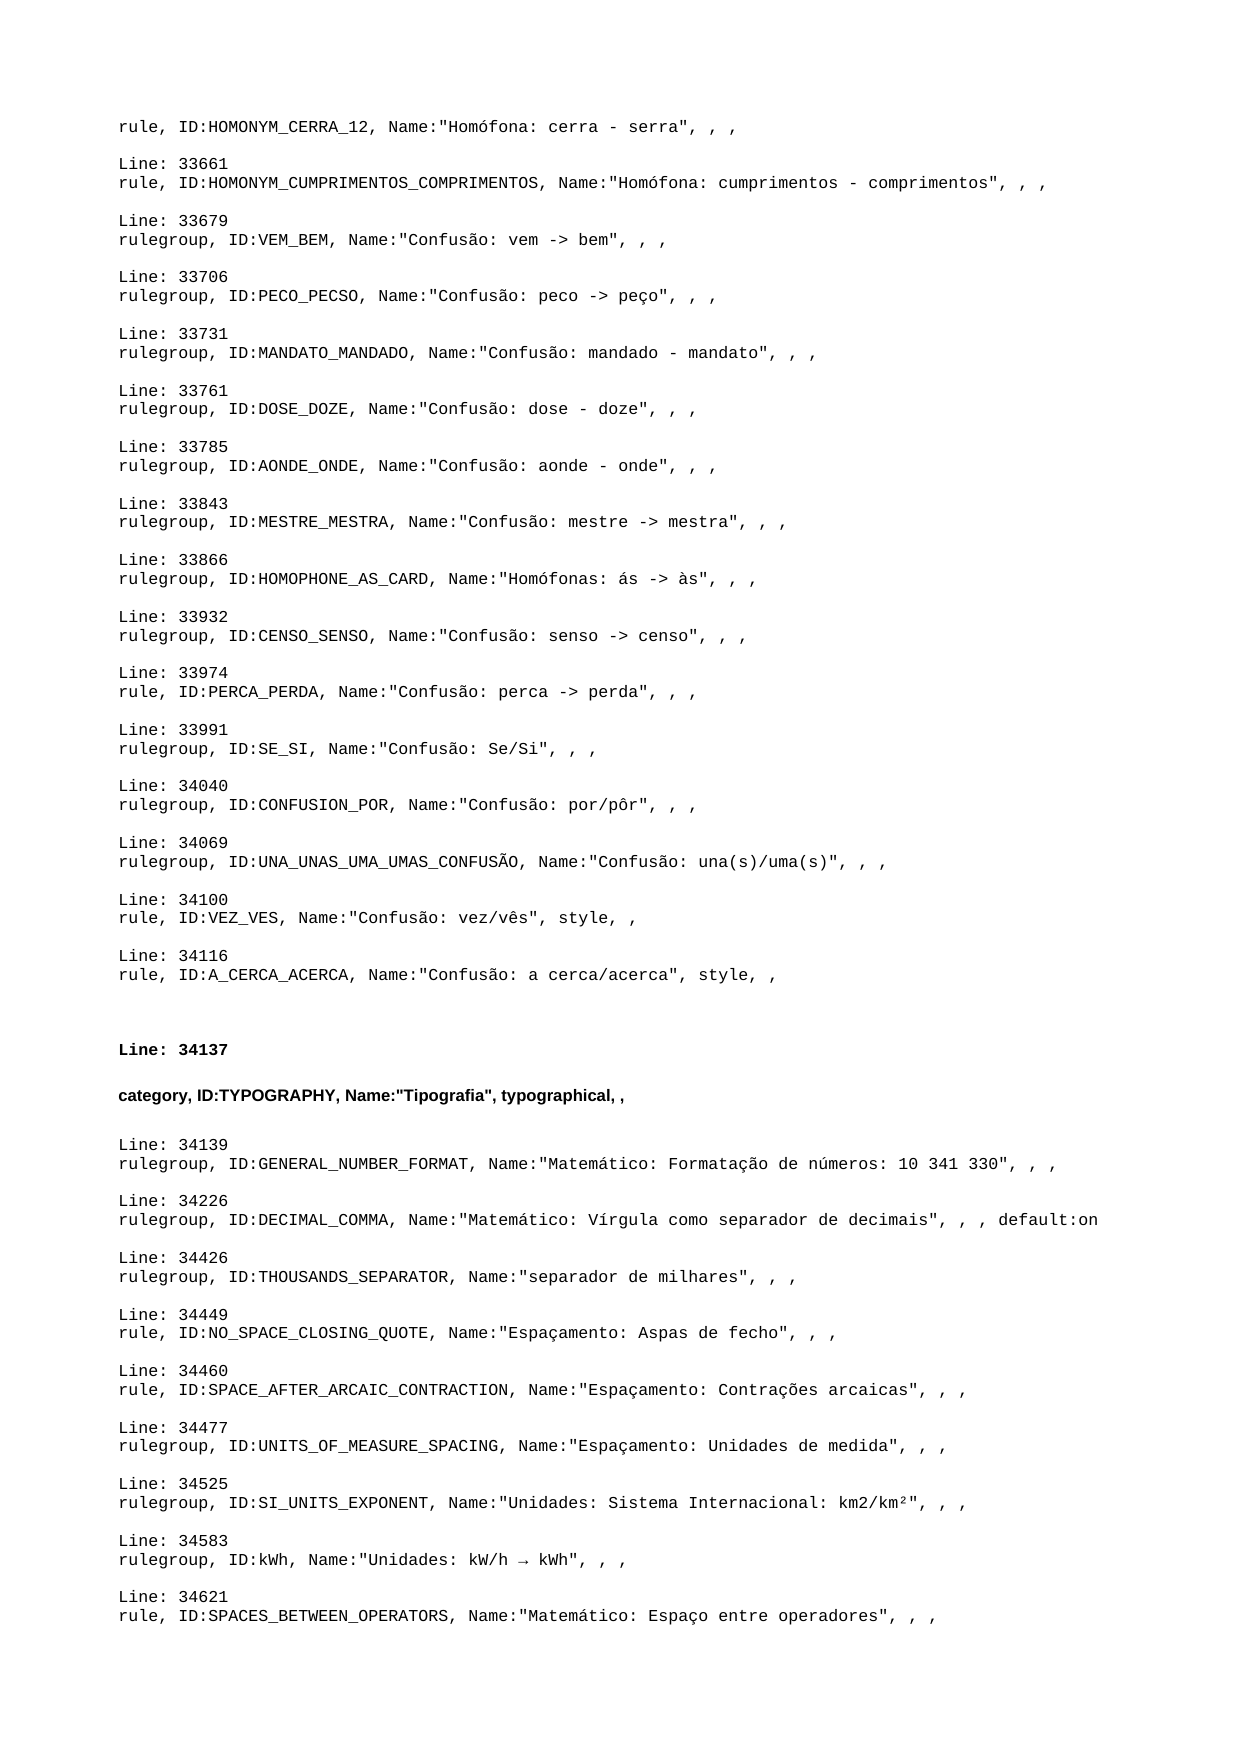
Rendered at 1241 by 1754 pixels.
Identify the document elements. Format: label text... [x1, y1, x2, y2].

text rule, ID:A_CERCA_ACERCA, Name:"Confusão: a cerca/acerca", style, , [118, 967, 1122, 985]
text Line: 34116 [118, 948, 1122, 967]
text rulegroup, ID:SE_SI, Name:"Confusão: Se/Si", , , [118, 740, 1122, 759]
text Line: 33679 [118, 212, 1122, 231]
text Line: 33866 [118, 552, 1122, 571]
text rulegroup, ID:UNA_UNAS_UMA_UMAS_CONFUSÃO, Name:"Confusão: una(s)/uma(s)", , , [118, 853, 1122, 872]
text Line: 33991 [118, 721, 1122, 740]
text rule, ID:PERCA_PERDA, Name:"Confusão: perca -> perda", , , [118, 684, 1122, 703]
subtitle category, ID:TYPOGRAPHY, Name:"Tipografia", typographical, , [118, 1086, 1122, 1105]
text rulegroup, ID:HOMOPHONE_AS_CARD, Name:"Homófonas: ás -> às", , , [118, 571, 1122, 589]
text rule, ID:SPACE_AFTER_ARCAIC_CONTRACTION, Name:"Espaçamento: Contrações arcaicas", , , [118, 1381, 1122, 1400]
text Line: 33974 [118, 665, 1122, 684]
text Line: 34426 [118, 1249, 1122, 1268]
text rulegroup, ID:GENERAL_NUMBER_FORMAT, Name:"Matemático: Formatação de números: 10 341 330", , , [118, 1155, 1122, 1174]
text rulegroup, ID:SI_UNITS_EXPONENT, Name:"Unidades: Sistema Internacional: km2/km²", , , [118, 1494, 1122, 1513]
text rule, ID:NO_SPACE_CLOSING_QUOTE, Name:"Espaçamento: Aspas de fecho", , , [118, 1325, 1122, 1344]
text Line: 33932 [118, 608, 1122, 627]
text rulegroup, ID:THOUSANDS_SEPARATOR, Name:"separador de milhares", , , [118, 1268, 1122, 1287]
text Line: 33785 [118, 439, 1122, 457]
text rulegroup, ID:VEM_BEM, Name:"Confusão: vem -> bem", , , [118, 231, 1122, 250]
text Line: 34137 [118, 1042, 1122, 1061]
text rulegroup, ID:CENSO_SENSO, Name:"Confusão: senso -> censo", , , [118, 627, 1122, 646]
text Line: 34583 [118, 1532, 1122, 1551]
text rule, ID:HOMONYM_CUMPRIMENTOS_COMPRIMENTOS, Name:"Homófona: cumprimentos - comprimentos", , , [118, 175, 1122, 193]
text rulegroup, ID:CONFUSION_POR, Name:"Confusão: por/pôr", , , [118, 797, 1122, 816]
text Line: 34525 [118, 1476, 1122, 1494]
text rulegroup, ID:MANDATO_MANDADO, Name:"Confusão: mandado - mandato", , , [118, 344, 1122, 363]
text Line: 33661 [118, 156, 1122, 175]
text rulegroup, ID:PECO_PECSO, Name:"Confusão: peco -> peço", , , [118, 288, 1122, 307]
text Line: 33706 [118, 269, 1122, 288]
text rule, ID:VEZ_VES, Name:"Confusão: vez/vês", style, , [118, 910, 1122, 929]
text Line: 34460 [118, 1363, 1122, 1381]
text rulegroup, ID:MESTRE_MESTRA, Name:"Confusão: mestre -> mestra", , , [118, 514, 1122, 533]
text Line: 34477 [118, 1419, 1122, 1438]
text rulegroup, ID:kWh, Name:"Unidades: kW/h → kWh", , , [118, 1551, 1122, 1570]
text rule, ID:HOMONYM_CERRA_12, Name:"Homófona: cerra - serra", , , [118, 118, 1122, 137]
text Line: 33731 [118, 326, 1122, 344]
text rulegroup, ID:DECIMAL_COMMA, Name:"Matemático: Vírgula como separador de decimais", , , default:on [118, 1212, 1122, 1231]
text Line: 34040 [118, 778, 1122, 797]
text rulegroup, ID:DOSE_DOZE, Name:"Confusão: dose - doze", , , [118, 401, 1122, 420]
text rulegroup, ID:AONDE_ONDE, Name:"Confusão: aonde - onde", , , [118, 457, 1122, 476]
text Line: 34449 [118, 1306, 1122, 1325]
text Line: 33843 [118, 495, 1122, 514]
text Line: 33761 [118, 382, 1122, 401]
text Line: 34139 [118, 1136, 1122, 1155]
text Line: 34100 [118, 891, 1122, 910]
text rulegroup, ID:UNITS_OF_MEASURE_SPACING, Name:"Espaçamento: Unidades de medida", , , [118, 1438, 1122, 1457]
text Line: 34069 [118, 834, 1122, 853]
text Line: 34621 [118, 1589, 1122, 1608]
text rule, ID:SPACES_BETWEEN_OPERATORS, Name:"Matemático: Espaço entre operadores", , , [118, 1608, 1122, 1627]
text Line: 34226 [118, 1193, 1122, 1212]
